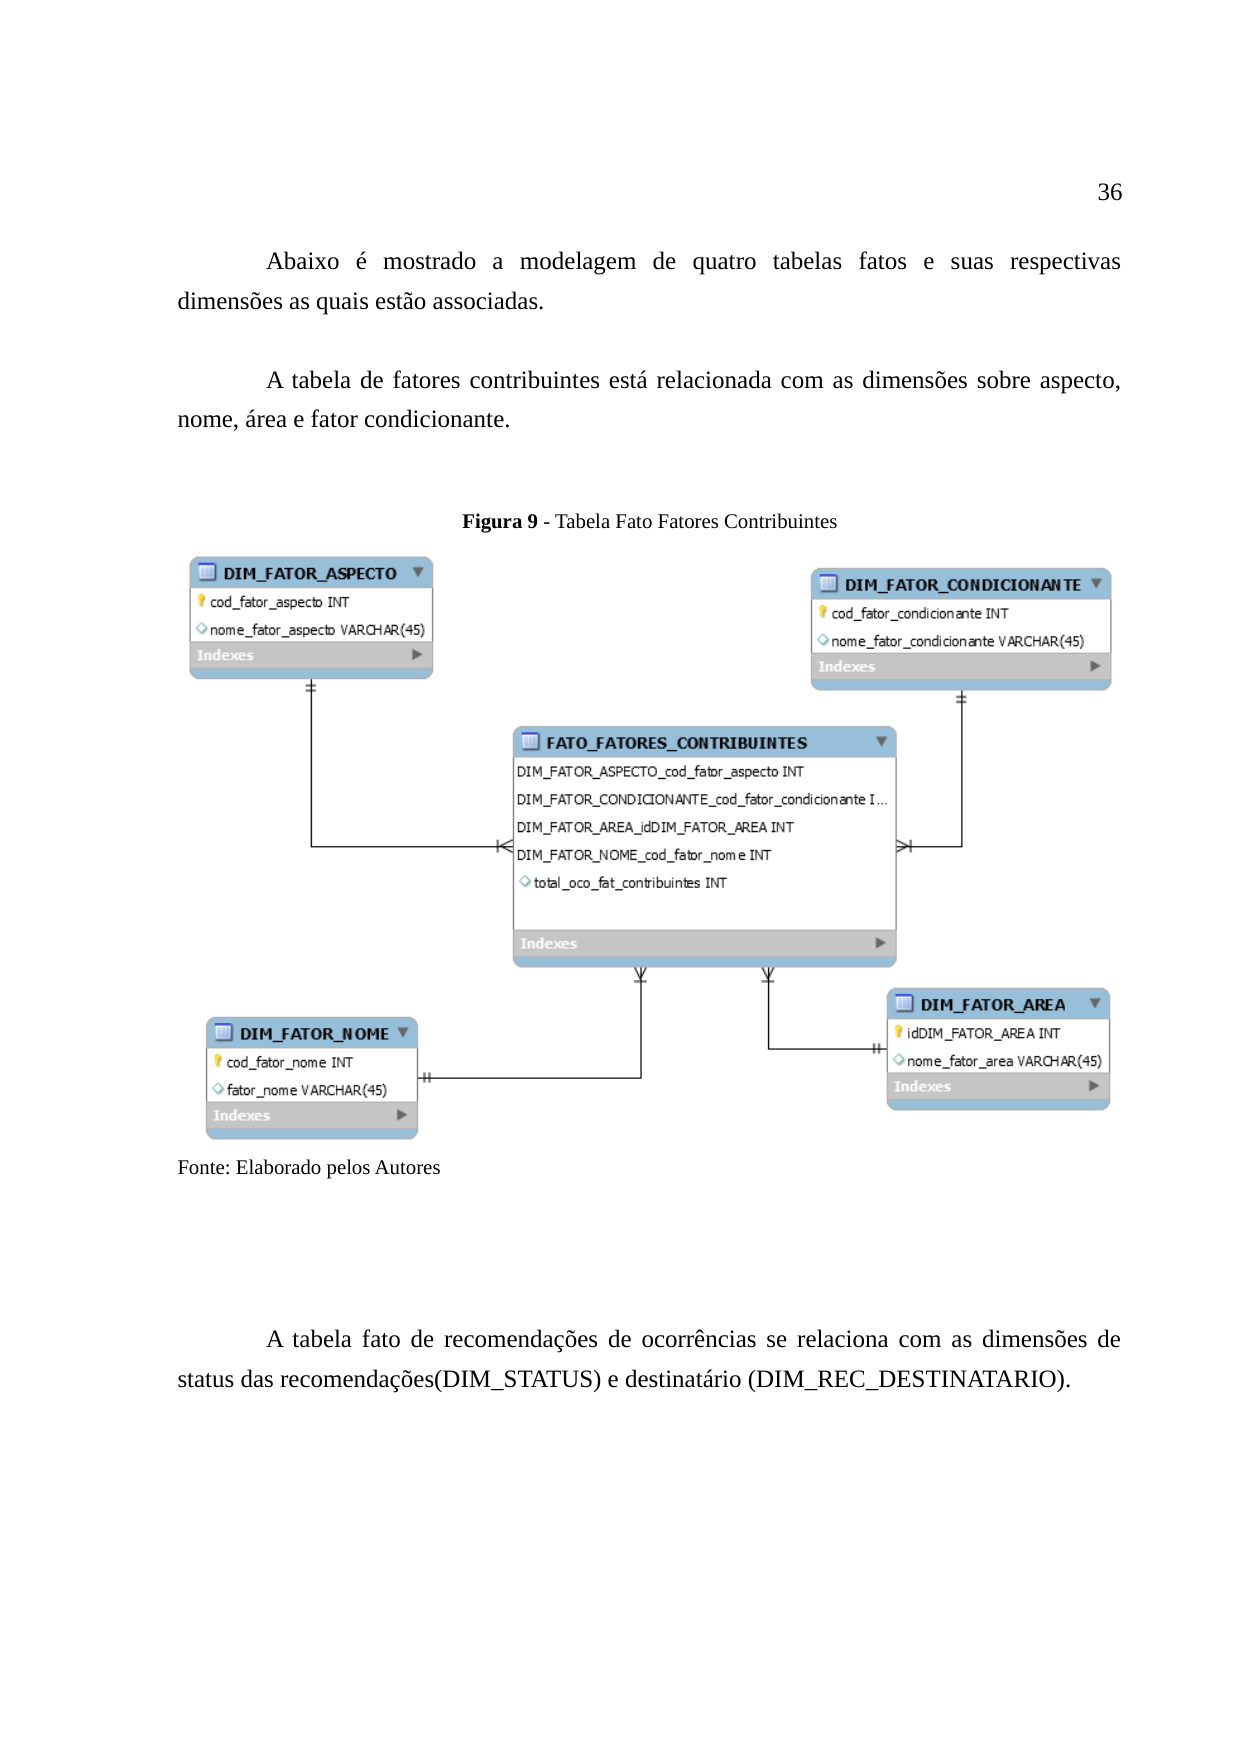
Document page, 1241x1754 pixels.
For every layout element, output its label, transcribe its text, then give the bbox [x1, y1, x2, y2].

picture [177, 545, 1123, 1151]
text Fonte: Elaborado pelos Autores [177, 1151, 1122, 1179]
text A tabela fato de recomendações de ocorrências se relaciona com as dimensões de status das recomendações(DIM_STATUS) e destinatário (DIM_REC_DESTINATARIO). [177, 1324, 1122, 1392]
text A tabela de fatores contribuintes está relacionada com as dimensões sobre aspecto, nome, área e fator condicionante. [177, 365, 1122, 433]
text Figura 9 - Tabela Fato Fatores Contribuintes [177, 508, 1122, 545]
text Abaixo é mostrado a modelagem de quatro tabelas fatos e suas respectivas dimensões as quais estão associadas. [177, 246, 1122, 314]
